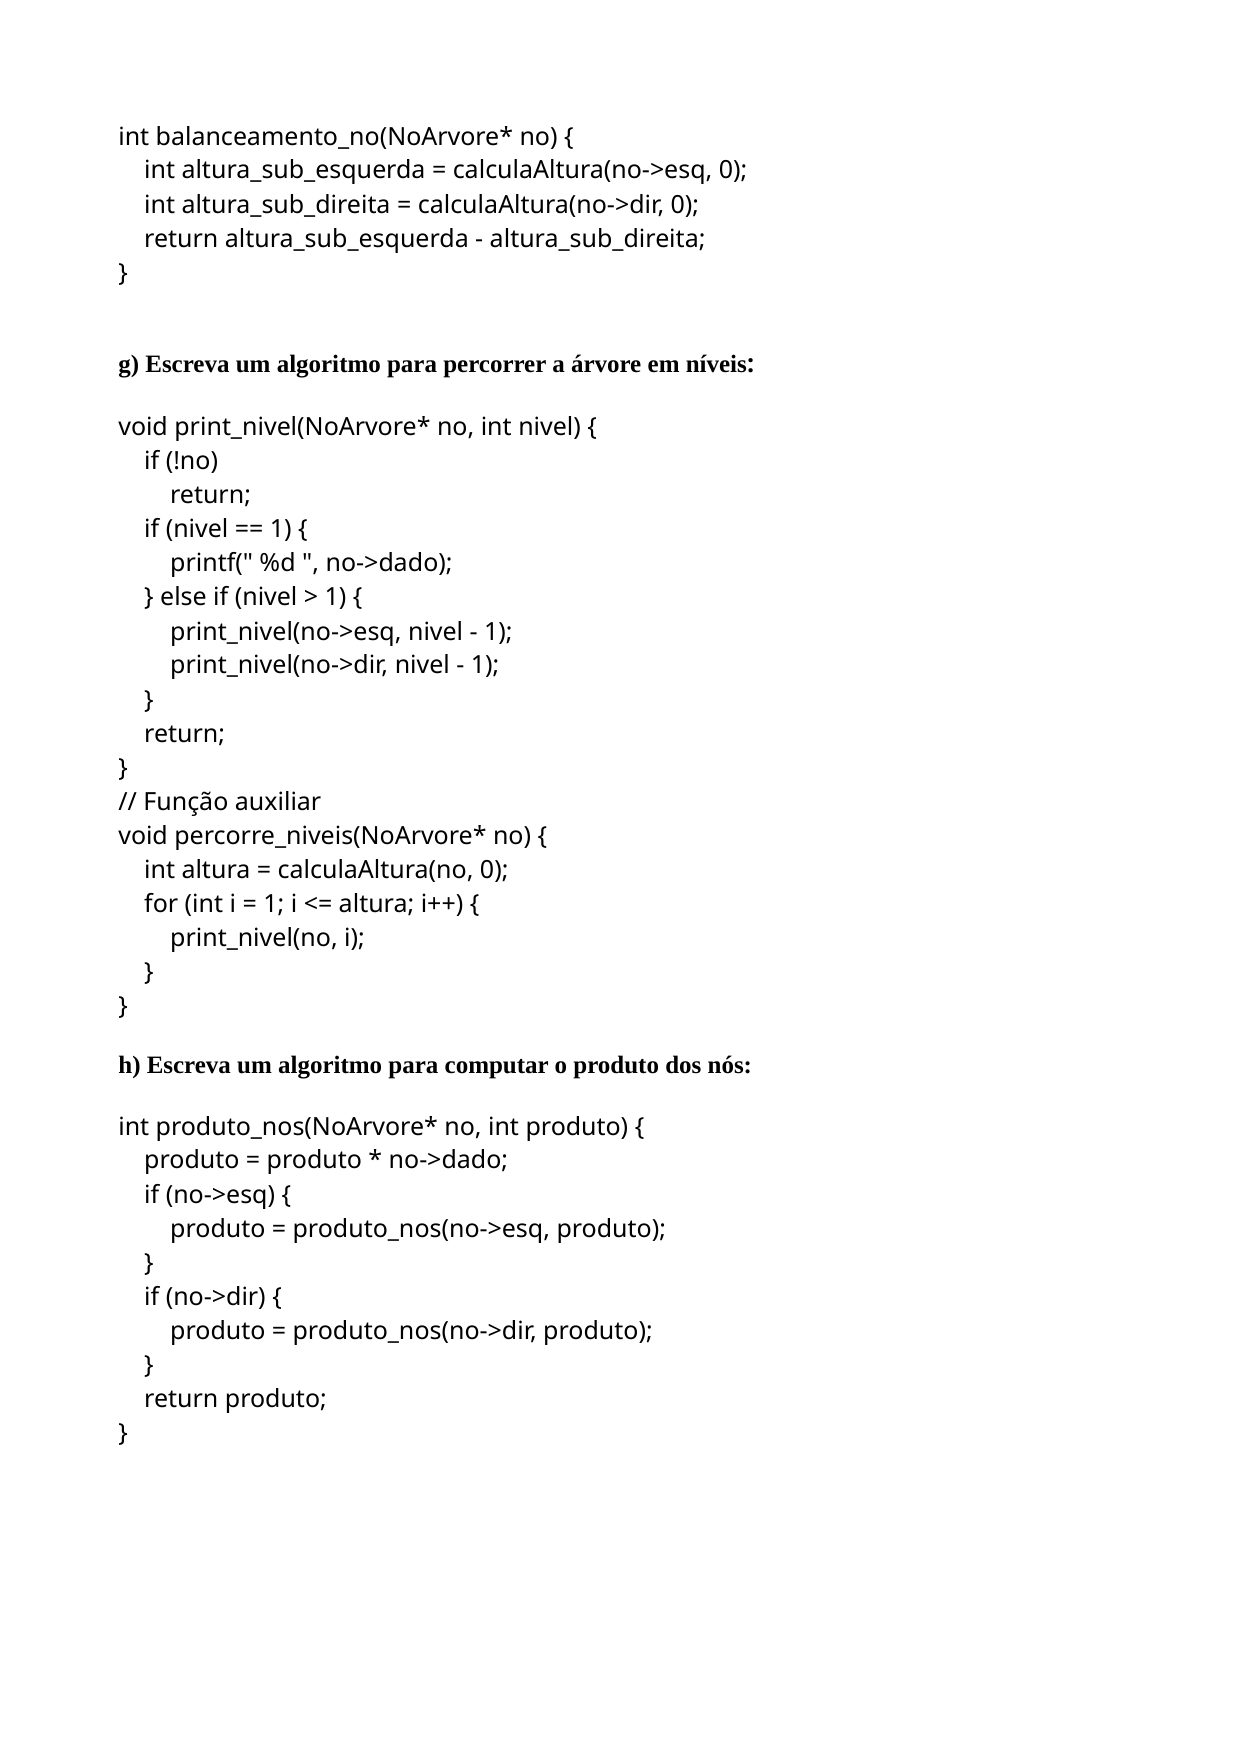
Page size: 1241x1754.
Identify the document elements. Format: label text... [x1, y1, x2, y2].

text } [118, 254, 1122, 288]
text void percorre_niveis(NoArvore* no) { [118, 817, 1122, 852]
text if (nivel == 1) { [118, 511, 1122, 545]
text print_nivel(no->dir, nivel - 1); [118, 647, 1122, 681]
text g) Escreva um algoritmo para percorrer a árvore em níveis: [118, 346, 1122, 380]
text } [118, 749, 1122, 783]
text int altura = calculaAltura(no, 0); [118, 852, 1122, 886]
text print_nivel(no, i); [118, 920, 1122, 954]
text } [118, 1347, 1122, 1381]
text produto = produto_nos(no->dir, produto); [118, 1312, 1122, 1347]
text if (no->dir) { [118, 1278, 1122, 1312]
text // Função auxiliar [118, 783, 1122, 817]
text if (no->esq) { [118, 1176, 1122, 1210]
text int balanceamento_no(NoArvore* no) { [118, 118, 1122, 152]
text int produto_nos(NoArvore* no, int produto) { [118, 1108, 1122, 1142]
text return; [118, 715, 1122, 749]
text } [118, 954, 1122, 988]
text int altura_sub_direita = calculaAltura(no->dir, 0); [118, 186, 1122, 220]
text printf(" %d ", no->dado); [118, 545, 1122, 579]
text } [118, 988, 1122, 1022]
text } [118, 1244, 1122, 1278]
text } else if (nivel > 1) { [118, 579, 1122, 613]
text } [118, 1415, 1122, 1449]
text produto = produto_nos(no->esq, produto); [118, 1210, 1122, 1244]
text if (!no) [118, 443, 1122, 477]
text print_nivel(no->esq, nivel - 1); [118, 613, 1122, 647]
text h) Escreva um algoritmo para computar o produto dos nós: [118, 1051, 1122, 1079]
text int altura_sub_esquerda = calculaAltura(no->esq, 0); [118, 152, 1122, 186]
text produto = produto * no->dado; [118, 1142, 1122, 1176]
text void print_nivel(NoArvore* no, int nivel) { [118, 409, 1122, 443]
text } [118, 681, 1122, 715]
text return produto; [118, 1381, 1122, 1415]
text for (int i = 1; i <= altura; i++) { [118, 886, 1122, 920]
text return; [118, 477, 1122, 511]
text return altura_sub_esquerda - altura_sub_direita; [118, 220, 1122, 254]
